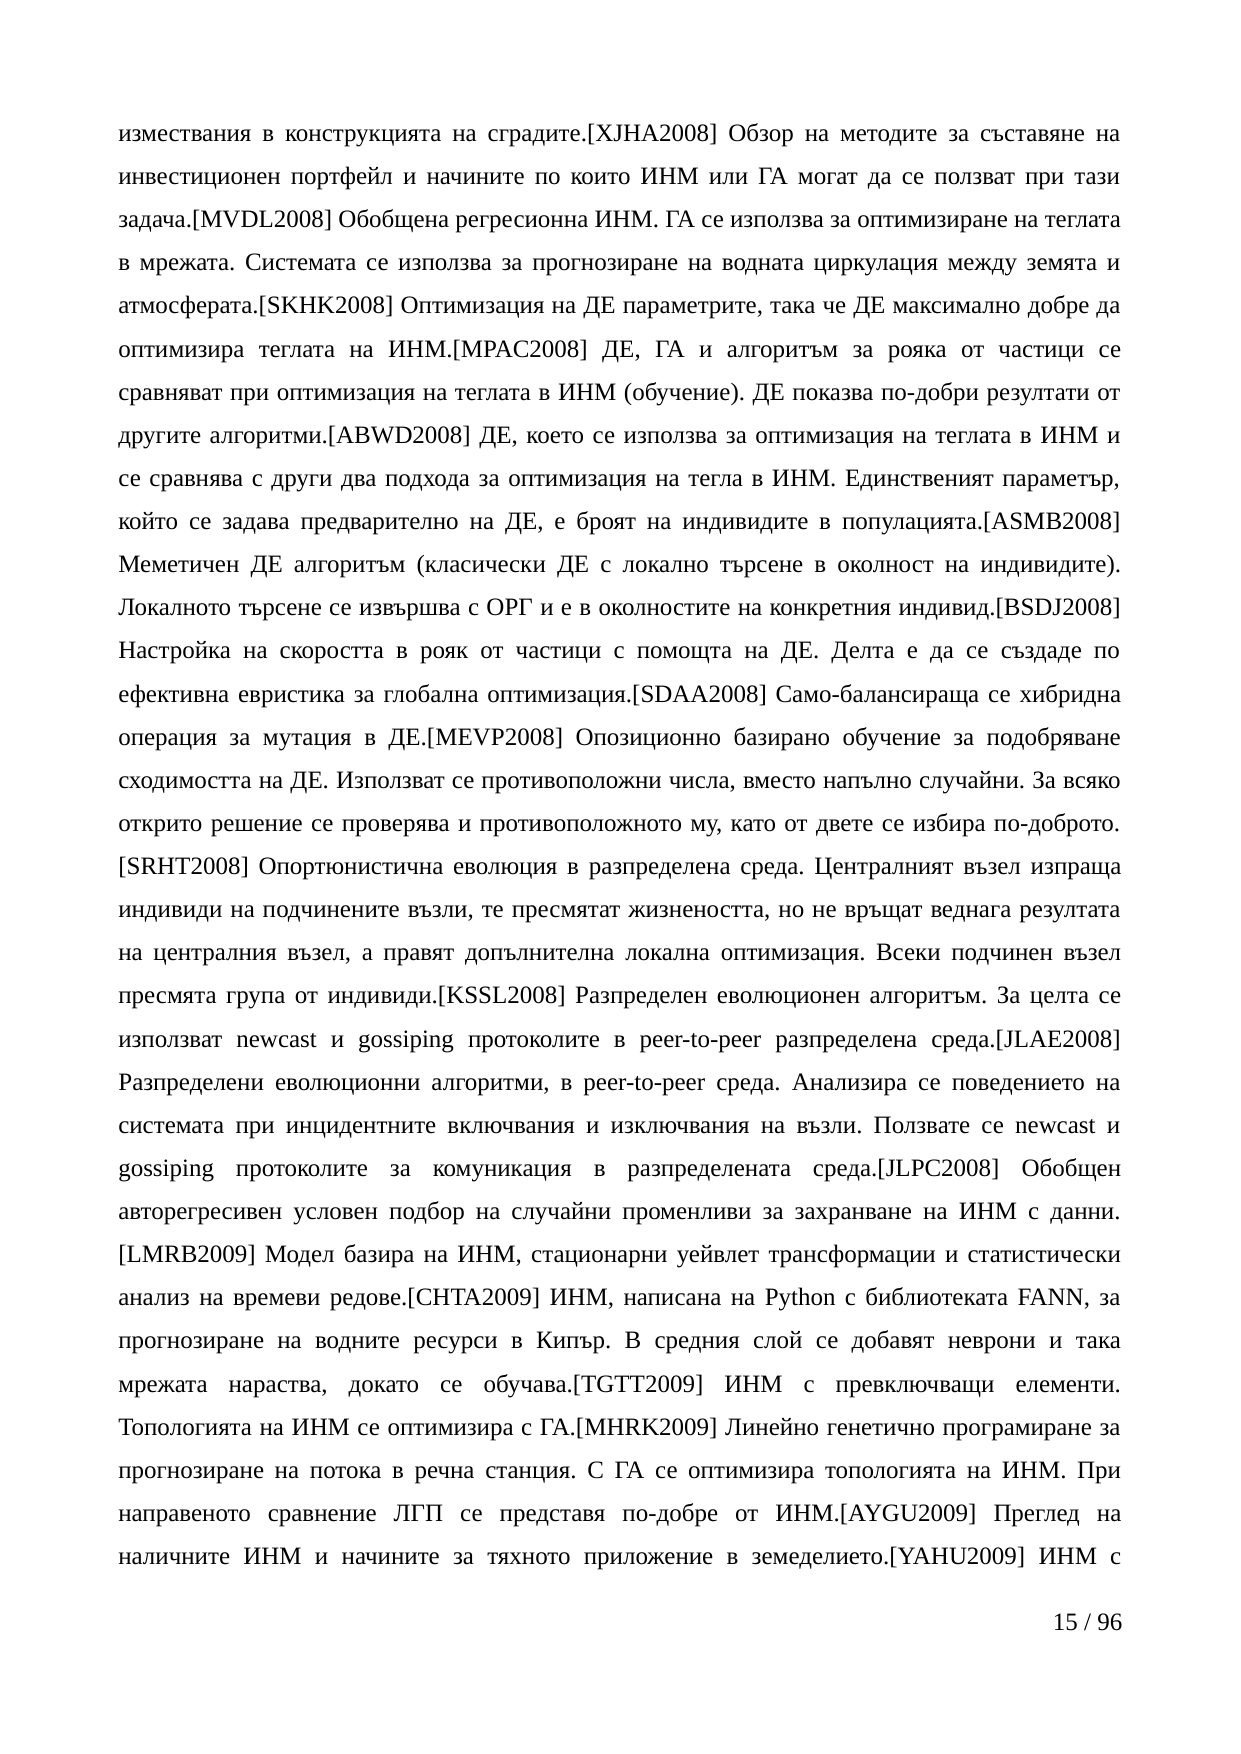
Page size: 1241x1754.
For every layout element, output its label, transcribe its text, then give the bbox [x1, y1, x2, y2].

text измествания в конструкцията на сградите.[XJHA2008] Обзор на методите за съставяне на инвестиционен портфейл и начините по които ИНМ или ГА могат да се ползват при тази задача.[MVDL2008] Обобщена регресионна ИНМ. ГА се използва за оптимизиране на теглата в мрежата. Системата се използва за прогнозиране на водната циркулация между земята и атмосферата.[SKHK2008] Оптимизация на ДЕ параметрите, така че ДЕ максимално добре да оптимизира теглата на ИНМ.[MPAC2008] ДЕ, ГА и алгоритъм за рояка от частици се сравняват при оптимизация на теглата в ИНМ (обучение). ДЕ показва по-добри резултати от другите алгоритми.[ABWD2008] ДЕ, което се използва за оптимизация на теглата в ИНМ и се сравнява с други два подхода за оптимизация на тегла в ИНМ. Единственият параметър, който се задава предварително на ДЕ, е броят на индивидите в популацията.[ASMB2008] Меметичен ДЕ алгоритъм (класически ДЕ с локално търсене в околност на индивидите). Локалното търсене се извършва с ОРГ и е в околностите на конкретния индивид.[BSDJ2008] Настройка на скоростта в рояк от частици с помощта на ДЕ. Делта е да се създаде по ефективна евристика за глобална оптимизация.[SDAA2008] Само-балансираща се хибридна операция за мутация в ДЕ.[MEVP2008] Опозиционно базирано обучение за подобряване сходимостта на ДЕ. Използват се противоположни числа, вместо напълно случайни. За всяко открито решение се проверява и противоположното му, като от двете се избира по-доброто.[SRHT2008] Опортюнистична еволюция в разпределена среда. Централният възел изпраща индивиди на подчинените възли, те пресмятат жизнеността, но не връщат веднага резултата на централния възел, а правят допълнителна локална оптимизация. Всеки подчинен възел пресмята група от индивиди.[KSSL2008] Разпределен еволюционен алгоритъм. За целта се използват newcast и gossiping протоколите в peer-to-peer разпределена среда.[JLAE2008] Разпределени еволюционни алгоритми, в peer-to-peer среда. Анализира се поведението на системата при инцидентните включвания и изключвания на възли. Ползвате се newcast и gossiping протоколите за комуникация в разпределената среда.[JLPC2008] Обобщен авторегресивен условен подбор на случайни променливи за захранване на ИНМ с данни.[LMRB2009] Модел базира на ИНМ, стационарни уейвлет трансформации и статистически анализ на времеви редове.[CHTA2009] ИНМ, написана на Python с библиотеката FANN, за прогнозиране на водните ресурси в Кипър. В средния слой се добавят неврони и така мрежата нараства, докато се обучава.[TGTT2009] ИНМ с превключващи елементи. Топологията на ИНМ се оптимизира с ГА.[MHRK2009] Линейно генетично програмиране за прогнозиране на потока в речна станция. С ГА се оптимизира топологията на ИНМ. При направеното сравнение ЛГП се представя по-добре от ИНМ.[AYGU2009] Преглед на наличните ИНМ и начините за тяхното приложение в земеделието.[YAHU2009] ИНМ с [118, 118, 1122, 1570]
